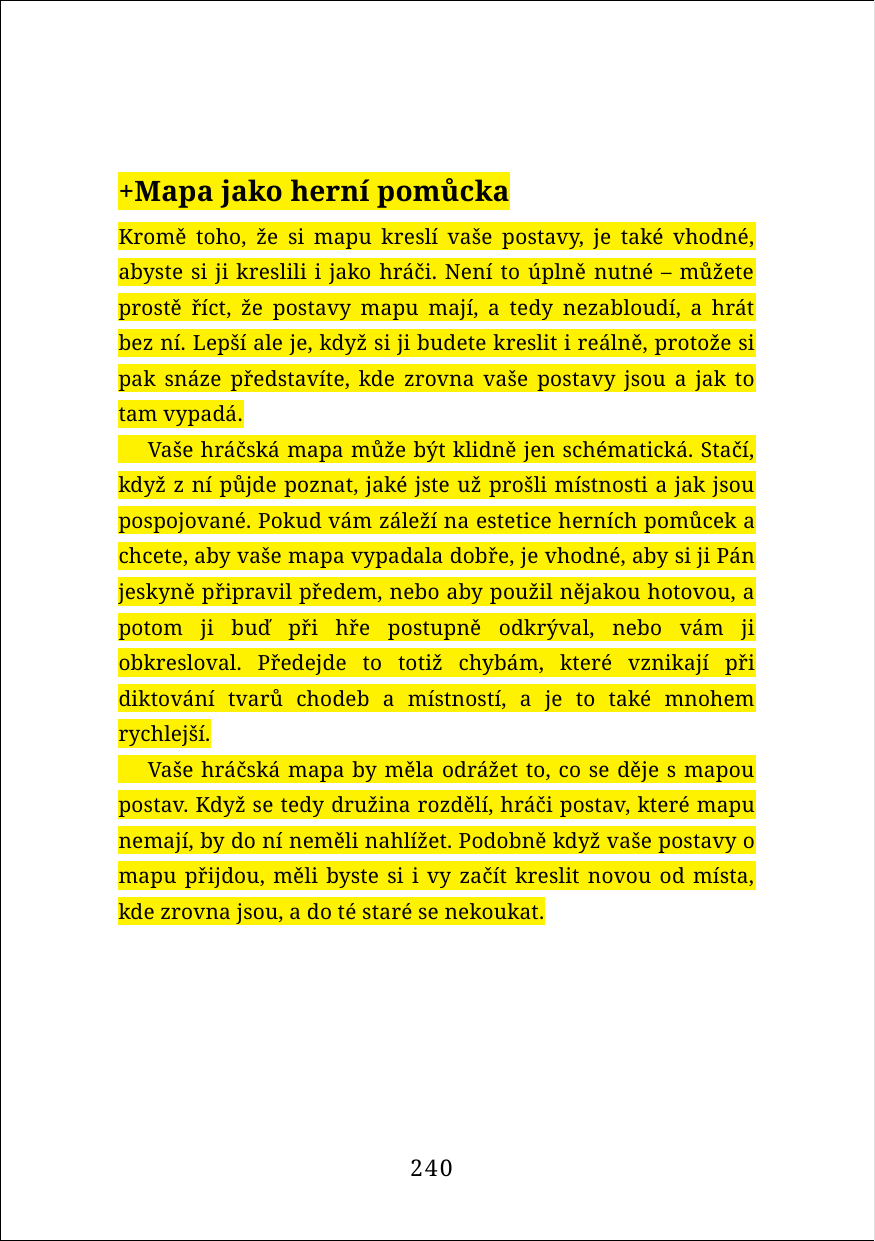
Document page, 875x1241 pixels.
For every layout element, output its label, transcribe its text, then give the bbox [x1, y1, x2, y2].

text Kromě toho, že si mapu kreslí vaše postavy, je také vhodné, abyste si ji kreslili i jako hráči. Není to úplně nutné – můžete prostě říct, že postavy mapu mají, a tedy nezabloudí, a hrát bez ní. Lepší ale je, když si ji budete kreslit i reálně, protože si pak snáze představíte, kde zrovna vaše postavy jsou a jak to tam vypadá. Vaše hráčská mapa může být klidně jen schématická. Stačí, když z ní půjde poznat, jaké jste už prošli místnosti a jak jsou pospojované. Pokud vám záleží na estetice herních pomůcek a chcete, aby vaše mapa vypadala dobře, je vhodné, aby si ji Pán jeskyně připravil předem, nebo aby použil nějakou hotovou, a potom ji buď při hře postupně odkrýval, nebo vám ji obkresloval. Předejde to totiž chybám, které vznikají při diktování tvarů chodeb a místností, a je to také mnohem rychlejší. Vaše hráčská mapa by měla odrážet to, co se děje s mapou postav. Když se tedy družina rozdělí, hráči postav, které mapu nemají, by do ní neměli nahlížet. Podobně když vaše postavy o mapu přijdou, měli byste si i vy začít kreslit novou od místa, kde zrovna jsou, a do té staré se nekoukat. [118, 222, 756, 925]
subtitle +Mapa jako herní pomůcka [118, 172, 756, 210]
